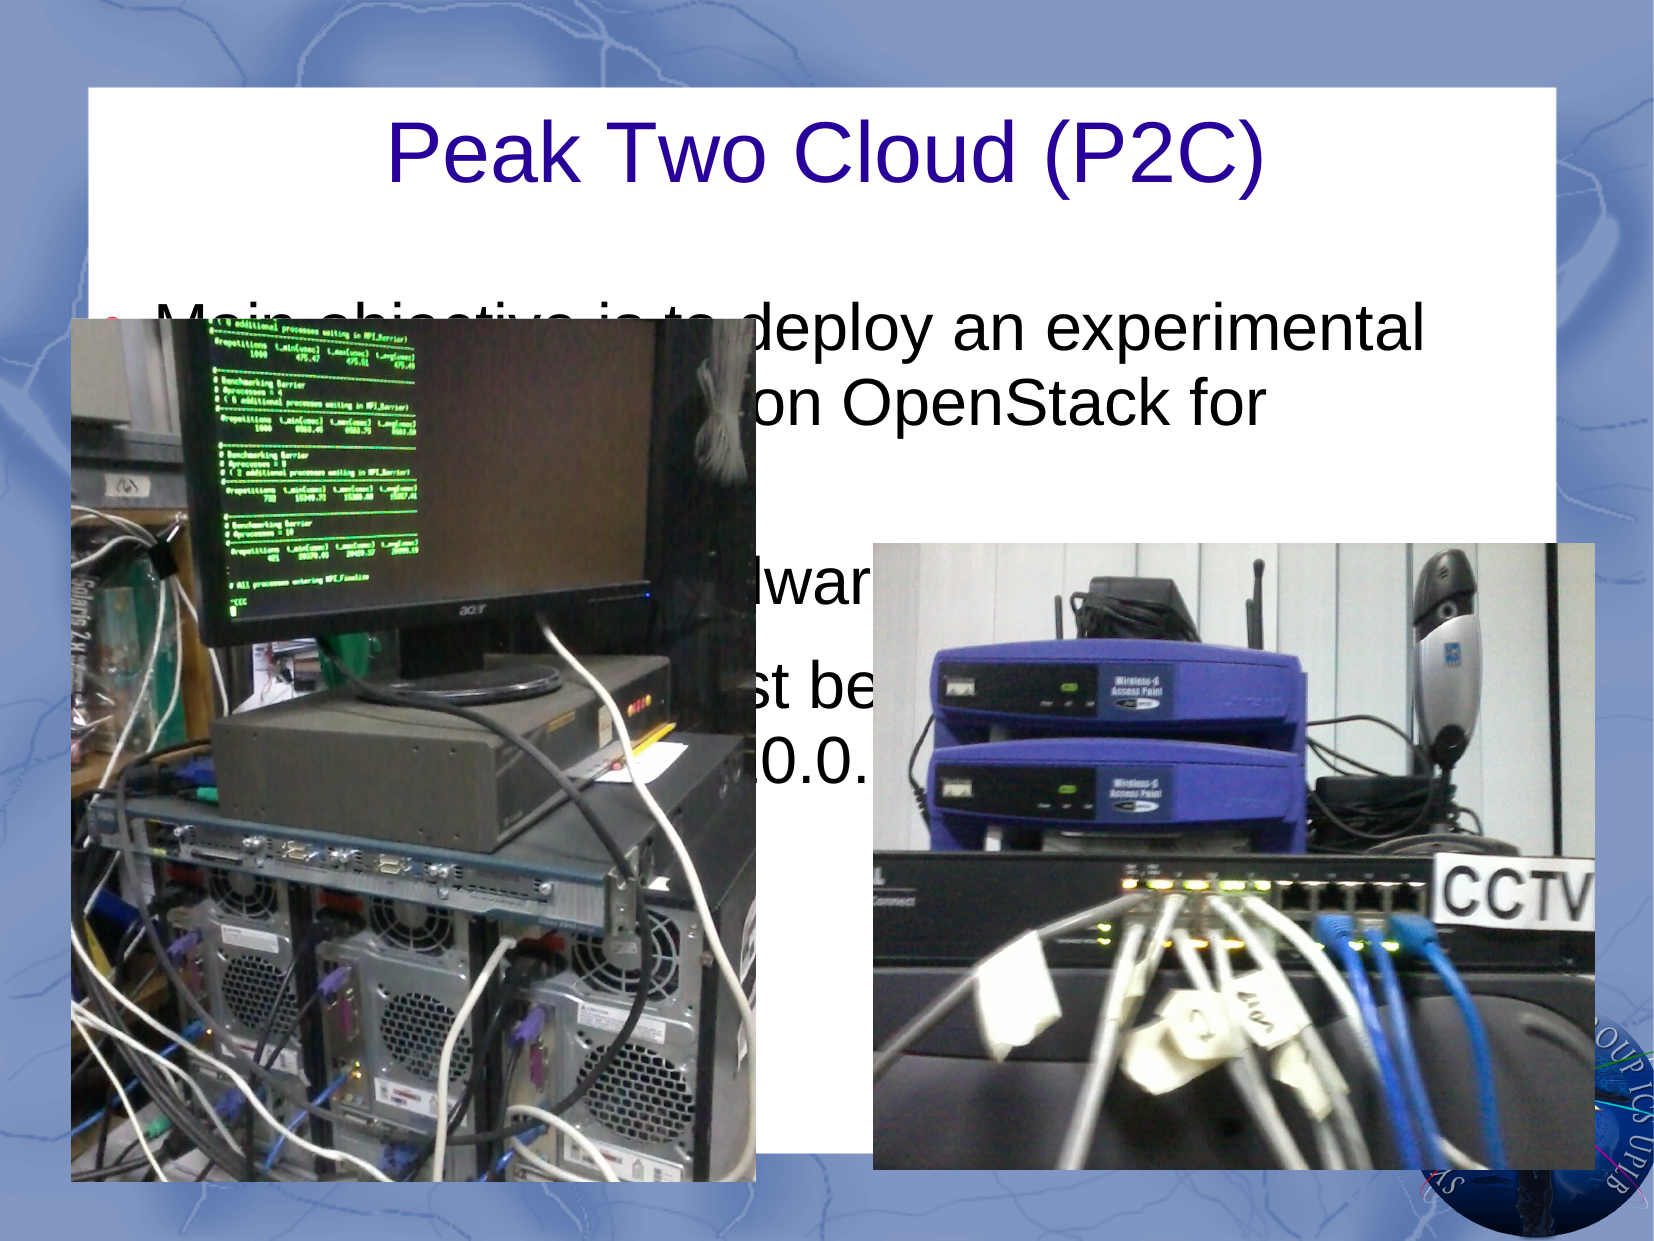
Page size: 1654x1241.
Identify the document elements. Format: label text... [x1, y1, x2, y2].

picture [0, 0, 1654, 1241]
title Peak Two Cloud (P2C) [82, 49, 1571, 257]
list Main objective is to deploy an experimental private cloud based on OpenStack for scientific computing Use commodity hardware Cloud instances must be accessible from the ICS Staff Network (10.0.3.x subnet) [82, 290, 1538, 995]
